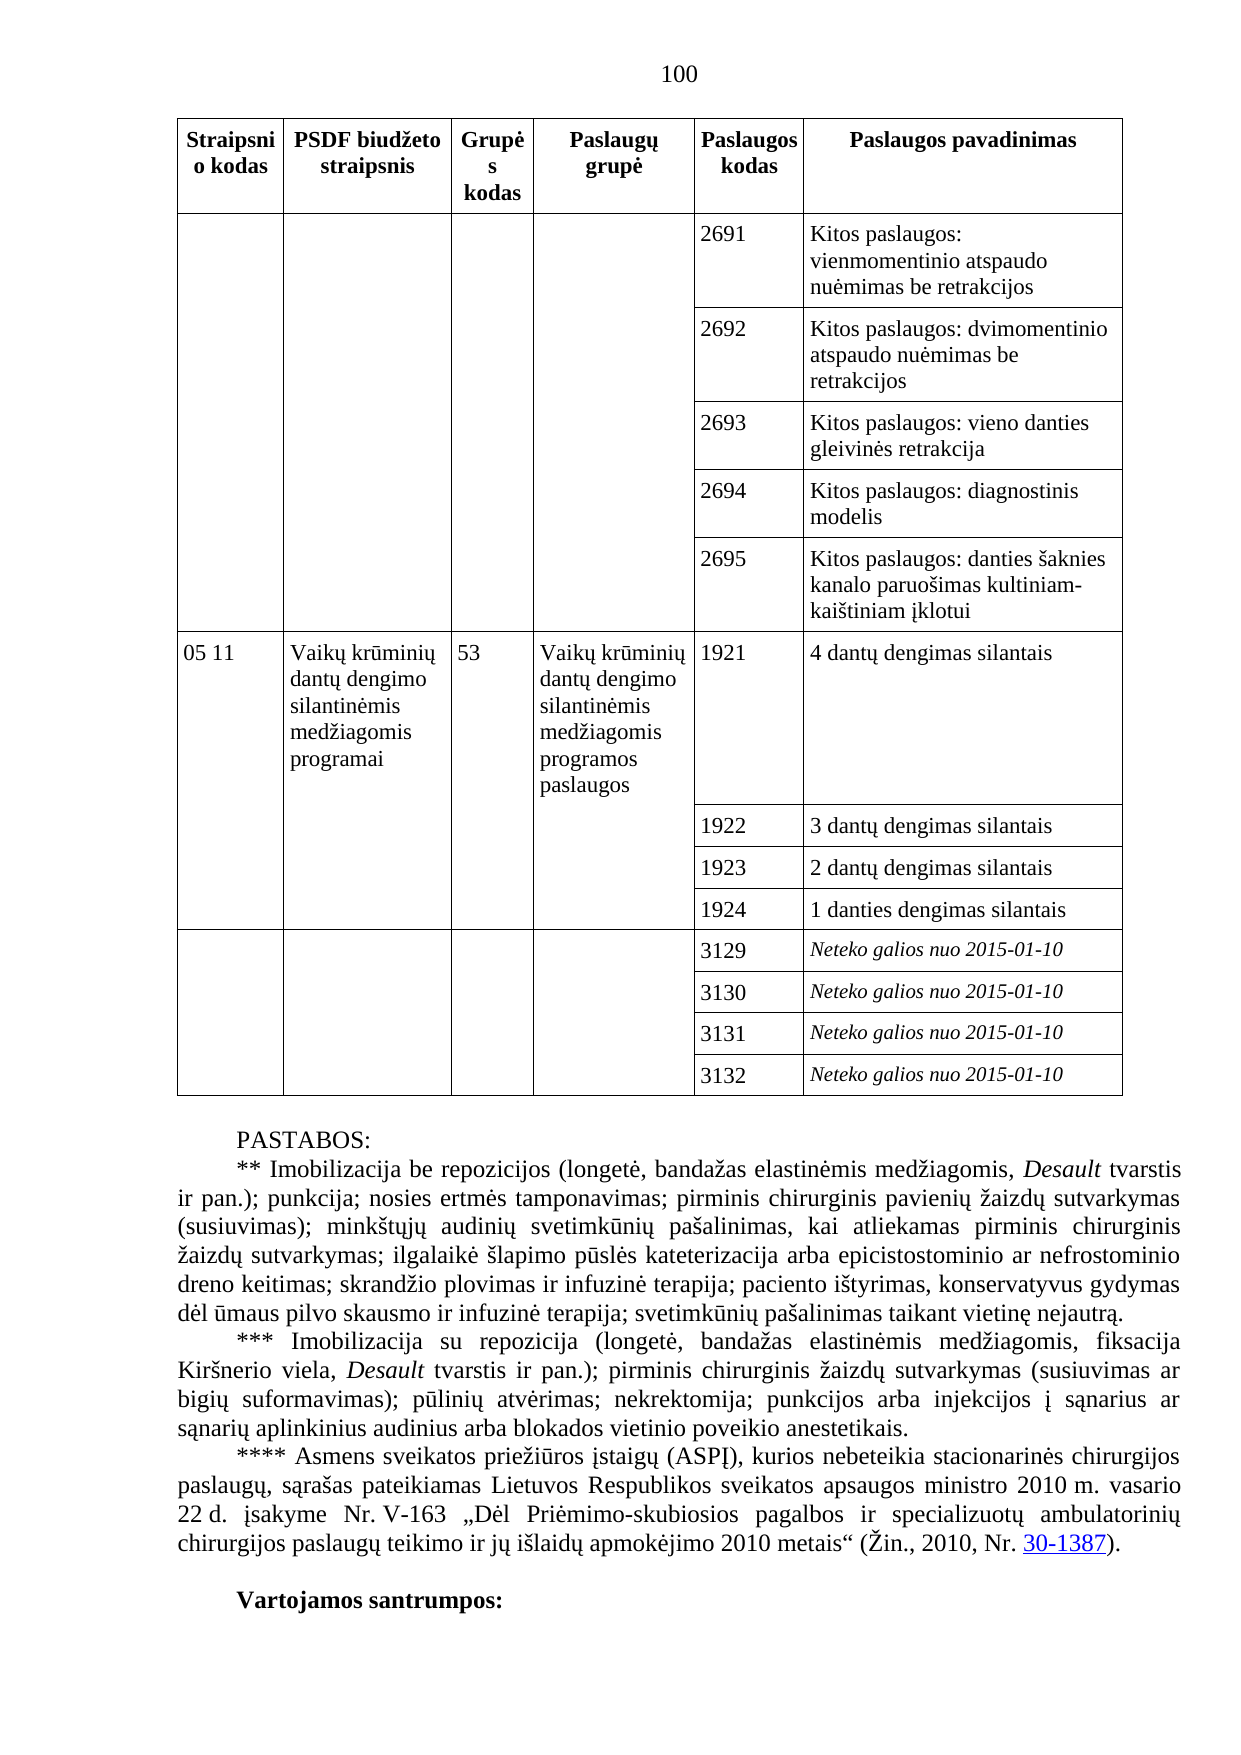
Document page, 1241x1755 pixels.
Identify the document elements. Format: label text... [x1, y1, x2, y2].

table_cell [452, 846, 533, 887]
table_cell 2692 [695, 308, 803, 401]
table_cell 3129 [695, 930, 803, 971]
table_cell [284, 214, 451, 307]
table_header PSDF biudžeto straipsnis [284, 119, 451, 212]
table_cell 2693 [695, 402, 803, 469]
table_cell [534, 930, 694, 1054]
table_cell [452, 1054, 533, 1095]
table_cell [284, 401, 451, 469]
table_cell 3131 [695, 1013, 803, 1054]
table_cell [284, 846, 451, 887]
table_cell Kitos paslaugos: diagnostinis modelis [804, 470, 1122, 537]
table_cell Neteko galios nuo 2015-01-10 [804, 930, 1122, 971]
table_cell [452, 930, 533, 971]
table_cell Vaikų krūminių dantų dengimo silantinėmis medžiagomis programos paslaugos [534, 632, 694, 804]
table_cell [452, 401, 533, 469]
text ** Imobilizacija be repozicijos (longetė, bandažas elastinėmis medžiagomis, Desault tvarstis ir pan.); punkcija; nosies ertmės tamponavimas; pirminis chirurginis pavienių žaizdų sutvarkymas (susiuvimas); minkštųjų audinių svetimkūnių pašalinimas, kai atliekamas pirminis chirurginis žaizdų sutvarkymas; ilgalaikė šlapimo pūslės kateterizacija arba epicistostominio ar nefrostominio dreno keitimas; skrandžio plovimas ir infuzinė terapija; paciento ištyrimas, konservatyvus gydymas dėl ūmaus pilvo skausmo ir infuzinė terapija; svetimkūnių pašalinimas taikant vietinę nejautrą. [177, 1154, 1181, 1326]
table_cell [178, 401, 283, 469]
table_cell [178, 1012, 283, 1054]
table_cell 2691 [695, 214, 803, 307]
table_cell 1922 [695, 805, 803, 846]
table_cell 2695 [695, 538, 803, 631]
table_header Paslaugos pavadinimas [804, 119, 1122, 212]
table_header Grupės kodas [452, 119, 533, 212]
table_cell [534, 401, 694, 469]
text *** Imobilizacija su repozicija (longetė, bandažas elastinėmis medžiagomis, fiksacija Kiršnerio viela, Desault tvarstis ir pan.); pirminis chirurginis žaizdų sutvarkymas (susiuvimas ar bigių suformavimas); pūlinių atvėrimas; nekrektomija; punkcijos arba injekcijos į sąnarius ar sąnarių aplinkinius audinius arba blokados vietinio poveikio anestetikais. [177, 1326, 1181, 1441]
table_cell [178, 888, 283, 929]
table_cell [178, 846, 283, 887]
table_cell [284, 930, 451, 1095]
text PASTABOS: [177, 1125, 1181, 1154]
table_cell 2 dantų dengimas silantais [804, 847, 1122, 887]
table_cell [178, 307, 283, 401]
table_cell 2694 [695, 470, 803, 537]
table_cell [534, 537, 694, 631]
table_cell [452, 537, 533, 631]
text Vartojamos santrumpos: [177, 1585, 1181, 1614]
table_cell Kitos paslaugos: danties šaknies kanalo paruošimas kultiniam-kaištiniam įklotui [804, 538, 1122, 631]
table_cell 3132 [695, 1055, 803, 1095]
table_cell Kitos paslaugos: vienmomentinio atspaudo nuėmimas be retrakcijos [804, 214, 1122, 307]
table_cell [452, 307, 533, 401]
table_cell [534, 214, 694, 307]
table_cell [534, 307, 694, 401]
table_cell Neteko galios nuo 2015-01-10 [804, 1055, 1122, 1095]
table_cell Vaikų krūminių dantų dengimo silantinėmis medžiagomis programai [284, 632, 451, 804]
table_cell [284, 537, 451, 631]
table_cell 1924 [695, 889, 803, 929]
table_cell [178, 971, 283, 1012]
table_cell [284, 804, 451, 846]
table_cell 05 11 [178, 632, 283, 804]
table_cell 1923 [695, 847, 803, 887]
table_header Straipsnio kodas [178, 119, 283, 212]
table_cell Kitos paslaugos: vieno danties gleivinės retrakcija [804, 402, 1122, 469]
table_cell 1 danties dengimas silantais [804, 889, 1122, 929]
text **** Asmens sveikatos priežiūros įstaigų (ASPĮ), kurios nebeteikia stacionarinės chirurgijos paslaugų, sąrašas pateikiamas Lietuvos Respublikos sveikatos apsaugos ministro 2010 m. vasario 22 d. įsakyme Nr. V-163 „Dėl Priėmimo-skubiosios pagalbos ir specializuotų ambulatorinių chirurgijos paslaugų teikimo ir jų išlaidų apmokėjimo 2010 metais“ (Žin., 2010, Nr. 30-1387). [177, 1441, 1181, 1556]
table_cell 4 dantų dengimas silantais [804, 632, 1122, 804]
table_cell [534, 1054, 694, 1095]
table_cell [178, 1054, 283, 1095]
table_cell [178, 537, 283, 631]
table_cell [452, 469, 533, 537]
table_header Paslaugos kodas [695, 119, 803, 212]
table_cell [178, 214, 283, 307]
table_cell [178, 930, 283, 971]
table_cell [284, 469, 451, 537]
table_cell 3130 [695, 972, 803, 1012]
table_cell Kitos paslaugos: dvimomentinio atspaudo nuėmimas be retrakcijos [804, 308, 1122, 401]
table_cell [452, 971, 533, 1012]
table_cell [178, 469, 283, 537]
table_cell [452, 804, 533, 846]
table_cell 53 [452, 632, 533, 804]
table_header Paslaugų grupė [534, 119, 694, 212]
table_cell [534, 804, 694, 846]
table_cell [452, 888, 533, 929]
table_cell [534, 888, 694, 929]
table_cell [534, 469, 694, 537]
table_cell 3 dantų dengimas silantais [804, 805, 1122, 846]
table_cell [534, 846, 694, 887]
table_cell [452, 1012, 533, 1054]
table_cell [178, 804, 283, 846]
table_cell [452, 214, 533, 307]
table_cell [284, 307, 451, 401]
table_cell [284, 888, 451, 929]
table_cell Neteko galios nuo 2015-01-10 [804, 972, 1122, 1012]
table_cell Neteko galios nuo 2015-01-10 [804, 1013, 1122, 1054]
table_cell 1921 [695, 632, 803, 804]
